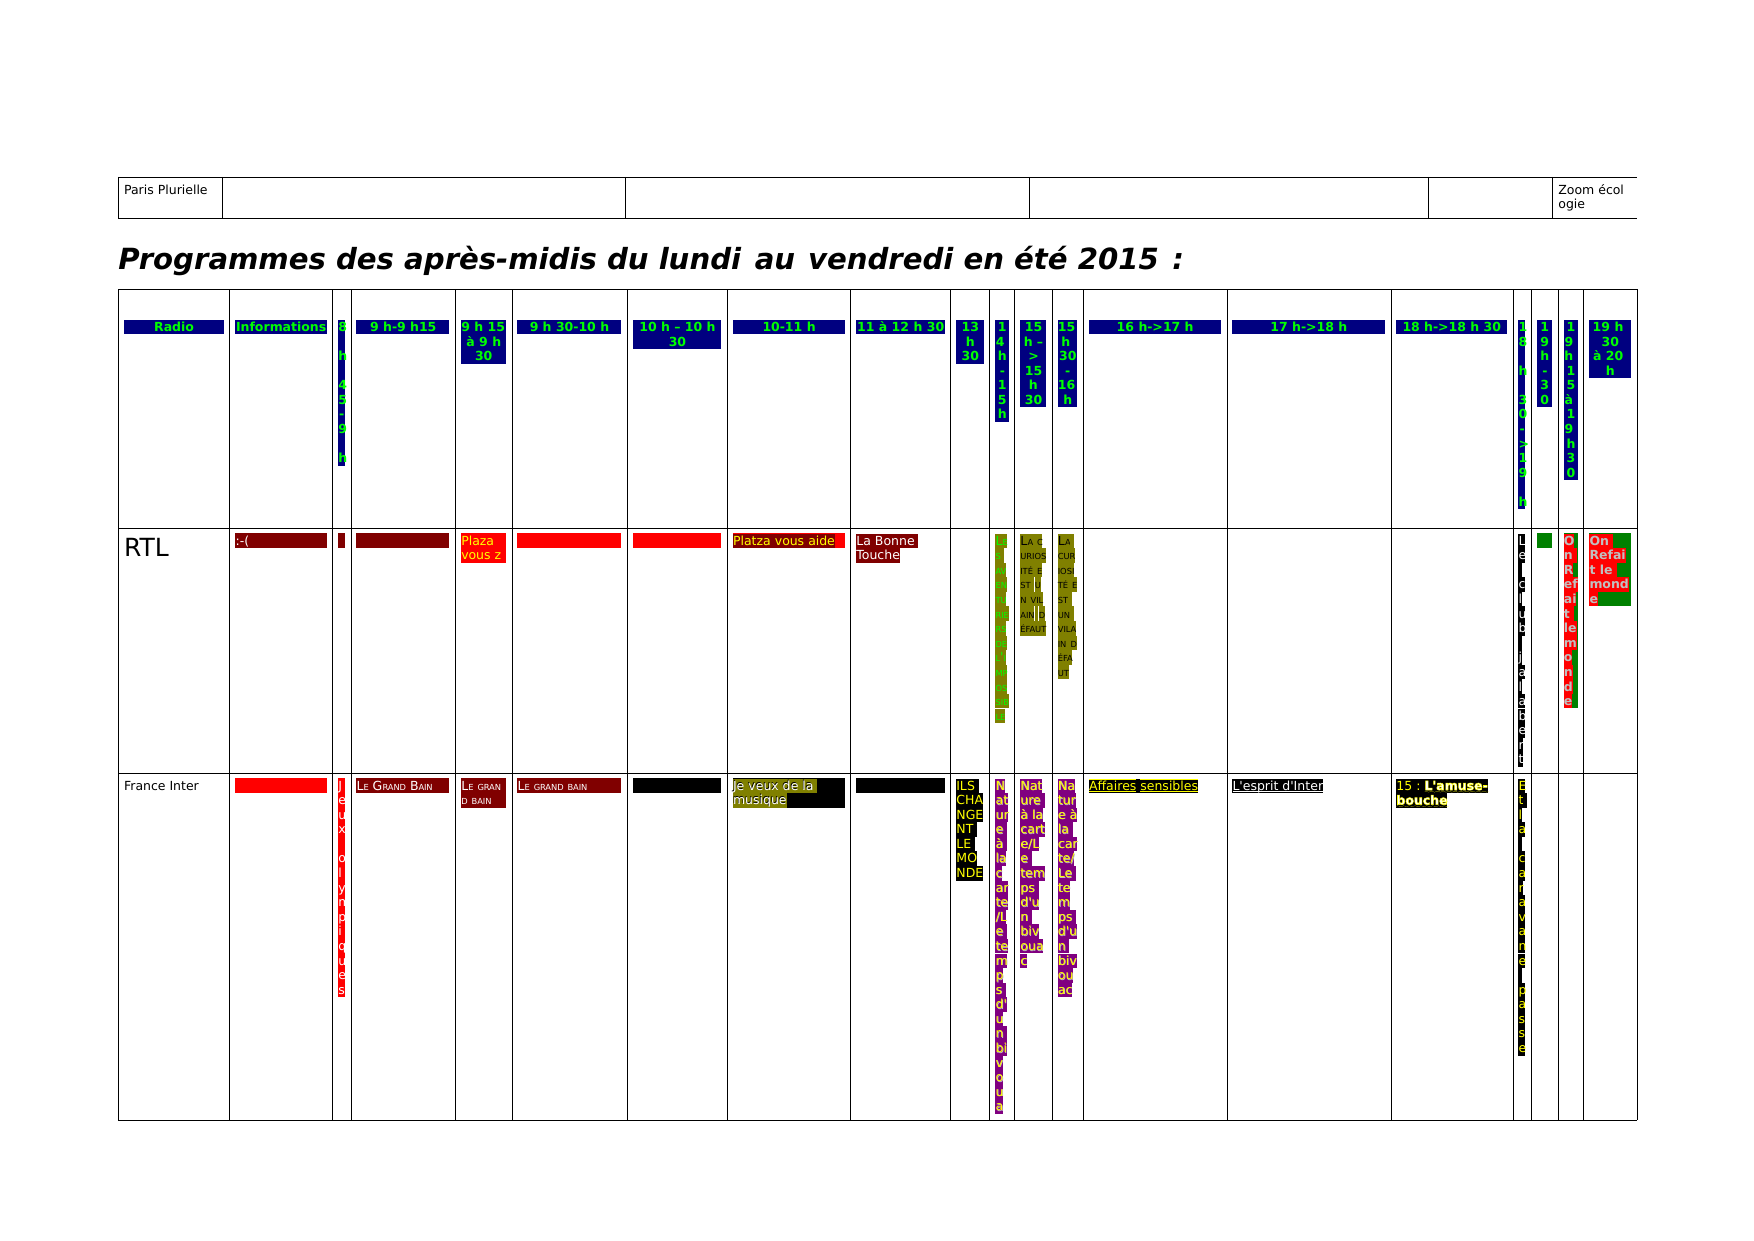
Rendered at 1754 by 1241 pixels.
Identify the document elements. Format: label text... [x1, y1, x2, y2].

table_cell [1532, 529, 1558, 773]
table_header 19 h 30 à 20 h [1584, 290, 1637, 528]
table_cell [1429, 178, 1552, 217]
table_cell Zoom écologie [1553, 178, 1637, 217]
table_cell Jeux olympiques [333, 774, 351, 1119]
table_header 19h -30 [1532, 290, 1558, 528]
table_cell [230, 774, 332, 1119]
table_header 9 h 15 à 9 h 30 [456, 290, 512, 528]
table_cell [1228, 529, 1391, 773]
table_cell Ils changent le monde [951, 774, 989, 1119]
table_cell Le grand bain [513, 774, 627, 1119]
table_header Radio [119, 290, 229, 528]
table_cell Et la caravane passe [1514, 774, 1531, 1119]
table_cell Nature à la carte/Le temps d'un bivouac [1015, 774, 1052, 1119]
table_header 15 h –> 15 h 30 [1015, 290, 1052, 528]
table_header 18 h 30->19 h [1514, 290, 1531, 528]
table_header 9 h 30-10 h [513, 290, 627, 528]
table_header 16 h->17 h [1084, 290, 1227, 528]
table_header 8 h 45-9 h [333, 290, 351, 528]
table_cell [223, 178, 625, 217]
table_cell [1392, 529, 1513, 773]
table_cell La curiosité est un vilain défaut [1015, 529, 1052, 773]
table_cell Je veux de la musique [728, 774, 850, 1119]
table_cell [951, 529, 989, 773]
table_header Informations [230, 290, 332, 528]
table_cell [1532, 774, 1558, 1119]
table_cell Les aventuriers de l'impossible [990, 529, 1014, 773]
table_cell L'esprit d'Inter [1228, 774, 1391, 1119]
table_cell [1584, 774, 1637, 1119]
table_cell On Refait le monde [1584, 529, 1637, 773]
table_header 11 à 12 h 30 [851, 290, 950, 528]
table_cell France Inter [119, 774, 229, 1119]
table_cell Platza vous aide [728, 529, 850, 773]
table_cell La curiosité est un vilain défaut [1053, 529, 1083, 773]
table_cell [1084, 529, 1227, 773]
table_cell [352, 529, 455, 773]
table_cell La Bonne Touche [851, 529, 950, 773]
table_cell [1559, 774, 1583, 1119]
table_cell [1030, 178, 1428, 217]
table_cell Affaires sensibles [1084, 774, 1227, 1119]
table_cell Nature à la carte/Le temps d'un bivouac [1053, 774, 1083, 1119]
table_cell Paris Plurielle [119, 178, 222, 217]
table_cell Nature à la carte/Le temps d'un bivoua [990, 774, 1014, 1119]
table_header 13 h 30 [951, 290, 989, 528]
table_header 19 h 15 à 19 h 30 [1559, 290, 1583, 528]
table_cell Le club jalabert [1514, 529, 1531, 773]
table_header 14 h-15 h [990, 290, 1014, 528]
table_cell Le Grand Bain [352, 774, 455, 1119]
table_cell [628, 529, 727, 773]
table_header 18 h->18 h 30 [1392, 290, 1513, 528]
table_header 17 h->18 h [1228, 290, 1391, 528]
table_cell Le grand bain [456, 774, 512, 1119]
subtitle Programmes des après-midis du lundi au vendredi en été 2015 : [118, 243, 1636, 277]
table_header 10-11 h [728, 290, 850, 528]
table_cell [851, 774, 950, 1119]
table_header 9 h-9 h15 [352, 290, 455, 528]
table_header 10 h – 10 h 30 [628, 290, 727, 528]
table_cell [513, 529, 627, 773]
table_cell RTL [119, 529, 229, 773]
table_cell [628, 774, 727, 1119]
table_cell On Refait le monde [1559, 529, 1583, 773]
table_cell :-( [230, 529, 332, 773]
table_cell [333, 529, 351, 773]
table_cell [626, 178, 1029, 217]
table_cell Plaza vous z [456, 529, 512, 773]
table_header 15 h 30-16 h [1053, 290, 1083, 528]
table_cell 15 : L'amuse-bouche [1392, 774, 1513, 1119]
